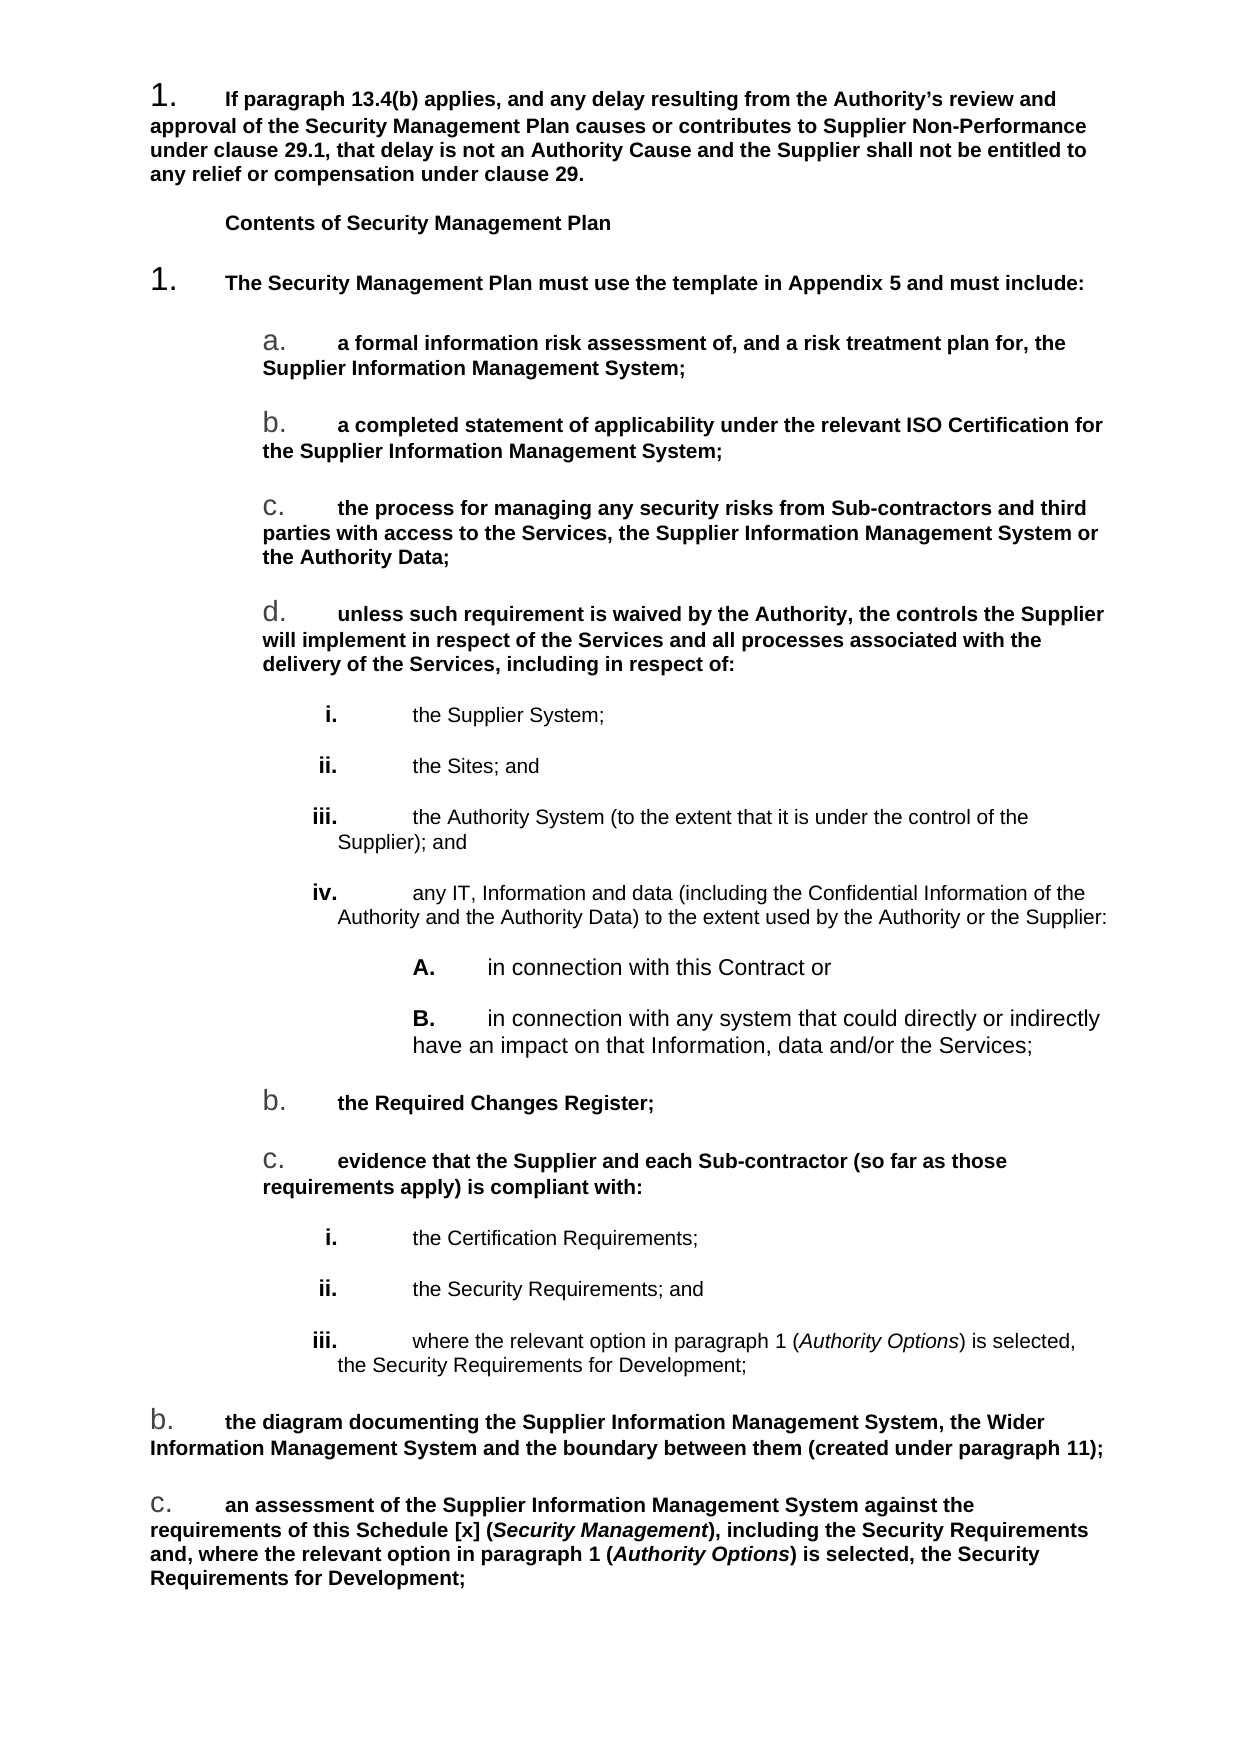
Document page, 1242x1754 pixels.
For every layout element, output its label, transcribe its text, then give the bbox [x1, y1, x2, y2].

subtitle a completed statement of applicability under the relevant ISO Certification for the Supplier Information Management System; [262, 405, 1111, 463]
subtitle The Security Management Plan must use the template in Appendix 5 and must include: [150, 259, 1111, 298]
subtitle in connection with any system that could directly or indirectly have an impact on that Information, data and/or the Services; [412, 1005, 1111, 1058]
subtitle in connection with this Contract or [412, 954, 1111, 980]
subtitle the Authority System (to the extent that it is under the control of the Supplier); and [337, 803, 1111, 854]
subtitle the Security Requirements; and [337, 1275, 1111, 1302]
subtitle the process for managing any security risks from Sub-contractors and third parties with access to the Services, the Supplier Information Management System or the Authority Data; [262, 488, 1111, 569]
subtitle the Certification Requirements; [337, 1224, 1111, 1250]
subtitle an assessment of the Supplier Information Management System against the requirements of this Schedule [x] (Security Management), including the Security Requirements and, where the relevant option in paragraph 1 (Authority Options) is selected, the Security Requirements for Development; [150, 1484, 1111, 1590]
subtitle any IT, Information and data (including the Confidential Information of the Authority and the Authority Data) to the extent used by the Authority or the Supplier: [337, 879, 1111, 929]
subtitle evidence that the Supplier and each Sub-contractor (so far as those requirements apply) is compliant with: [262, 1142, 1111, 1199]
subtitle where the relevant option in paragraph 1 (Authority Options) is selected, the Security Requirements for Development; [337, 1327, 1111, 1377]
text Contents of Security Management Plan [225, 210, 1111, 234]
subtitle the Required Changes Register; [262, 1083, 1111, 1117]
subtitle a formal information risk assessment of, and a risk treatment plan for, the Supplier Information Management System; [262, 323, 1111, 380]
subtitle the Sites; and [337, 752, 1111, 778]
subtitle the diagram documenting the Supplier Information Management System, the Wider Information Management System and the boundary between them (created under paragraph 11); [150, 1402, 1111, 1459]
subtitle If paragraph 13.4(b) applies, and any delay resulting from the Authority’s review and approval of the Security Management Plan causes or contributes to Supplier Non-Performance under clause 29.1, that delay is not an Authority Cause and the Supplier shall not be entitled to any relief or compensation under clause 29. [150, 75, 1111, 185]
subtitle the Supplier System; [337, 701, 1111, 727]
subtitle unless such requirement is waived by the Authority, the controls the Supplier will implement in respect of the Services and all processes associated with the delivery of the Services, including in respect of: [262, 594, 1111, 676]
